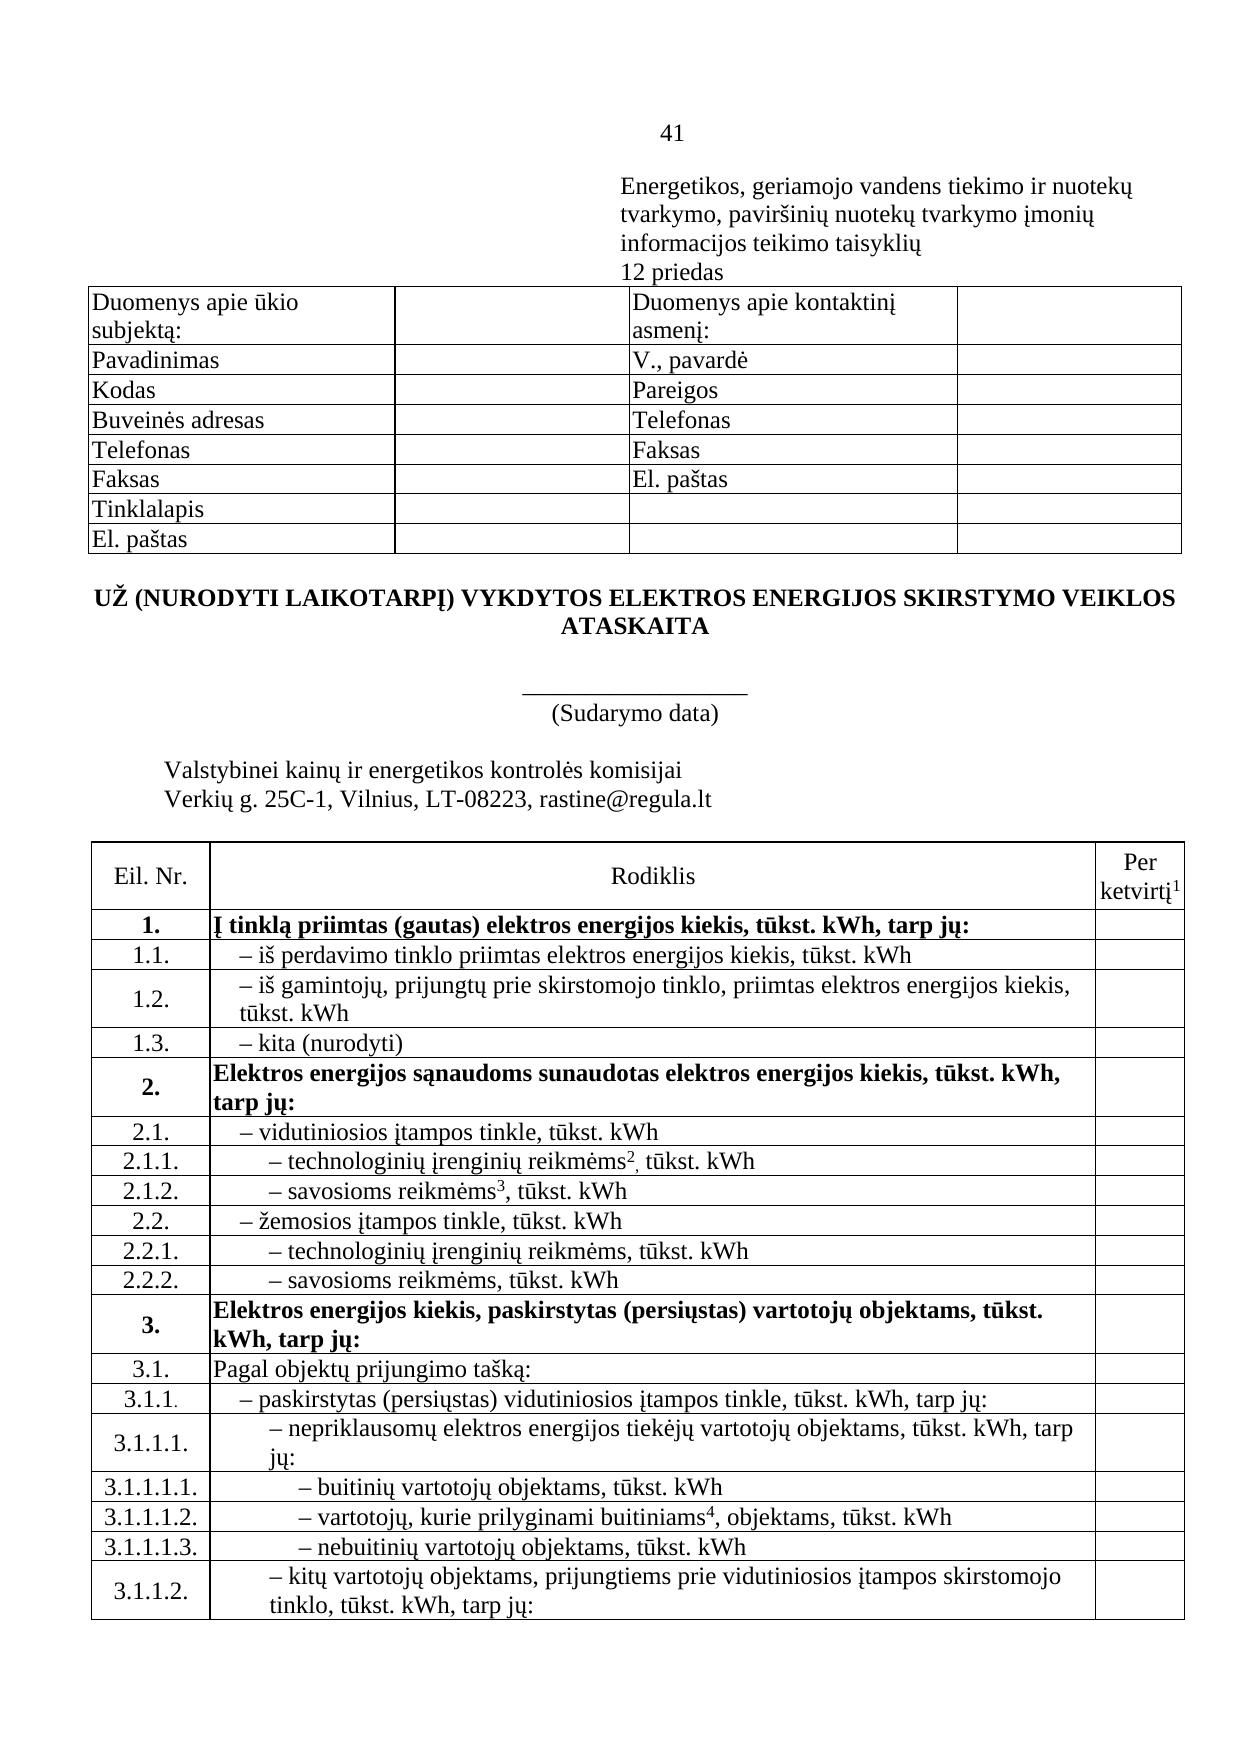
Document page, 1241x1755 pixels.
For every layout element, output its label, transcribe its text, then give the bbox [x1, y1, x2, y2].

table_cell [1096, 1532, 1184, 1560]
table_cell V., pavardė [630, 345, 957, 374]
table_header Per ketvirtį1 [1096, 843, 1184, 909]
table_cell [958, 465, 1181, 493]
text Energetikos, geriamojo vandens tiekimo ir nuotekų tvarkymo, paviršinių nuotekų tvarkymo įmonių informacijos teikimo taisyklių [620, 171, 1181, 257]
table_cell Elektros energijos sąnaudoms sunaudotas elektros energijos kiekis, tūkst. kWh, tarp jų: [211, 1058, 1095, 1116]
table_cell – iš perdavimo tinklo priimtas elektros energijos kiekis, tūkst. kWh [211, 940, 1095, 969]
table_cell [1096, 1058, 1184, 1116]
table_cell [1096, 1117, 1184, 1145]
table_cell Elektros energijos kiekis, paskirstytas (persiųstas) vartotojų objektams, tūkst. kWh, tarp jų: [211, 1295, 1095, 1353]
table_cell – vidutiniosios įtampos tinkle, tūkst. kWh [211, 1117, 1095, 1145]
table_cell – nebuitinių vartotojų objektams, tūkst. kWh [211, 1532, 1095, 1560]
table_cell Buveinės adresas [89, 405, 394, 434]
table_cell – savosioms reikmėms3, tūkst. kWh [211, 1176, 1095, 1205]
table_cell [1096, 1561, 1184, 1619]
table_cell – savosioms reikmėms, tūkst. kWh [211, 1266, 1095, 1294]
table_cell [396, 494, 629, 523]
table_cell Telefonas [89, 435, 394, 463]
table_cell – kitų vartotojų objektams, prijungtiems prie vidutiniosios įtampos skirstomojo tinklo, tūkst. kWh, tarp jų: [211, 1561, 1095, 1619]
table_cell [1096, 1146, 1184, 1175]
table_cell – vartotojų, kurie prilyginami buitiniams4, objektams, tūkst. kWh [211, 1502, 1095, 1531]
table_cell 2.2.2. [92, 1266, 209, 1294]
table_cell [958, 494, 1181, 523]
table_cell El. paštas [89, 524, 394, 553]
table_cell [1096, 1502, 1184, 1531]
table_cell [1096, 1266, 1184, 1294]
table_cell – paskirstytas (persiųstas) vidutiniosios įtampos tinkle, tūkst. kWh, tarp jų: [211, 1384, 1095, 1412]
table_cell [396, 465, 629, 493]
table_cell [1096, 970, 1184, 1027]
table_header [396, 287, 629, 344]
table_cell [1096, 1384, 1184, 1412]
table_cell [396, 375, 629, 404]
table_cell [1096, 1414, 1184, 1471]
table_cell – buitinių vartotojų objektams, tūkst. kWh [211, 1472, 1095, 1501]
table_cell [958, 345, 1181, 374]
table_cell – technologinių įrenginių reikmėms2, tūkst. kWh [211, 1146, 1095, 1175]
table_cell [630, 524, 957, 553]
table_cell Kodas [89, 375, 394, 404]
table_cell – kita (nurodyti) [211, 1028, 1095, 1057]
table_cell [1096, 1295, 1184, 1353]
table_cell 1.2. [92, 970, 209, 1027]
table_cell 2. [92, 1058, 209, 1116]
table_cell – iš gamintojų, prijungtų prie skirstomojo tinklo, priimtas elektros energijos kiekis, tūkst. kWh [211, 970, 1095, 1027]
table_cell [958, 405, 1181, 434]
table_cell Telefonas [630, 405, 957, 434]
text UŽ (NURODYTI LAIKOTARPĮ) VYKDYTOS ELEKTROS ENERGIJOS SKIRSTYMO VEIKLOS ATASKAITA [89, 583, 1181, 640]
table_cell [958, 435, 1181, 463]
table_cell Faksas [630, 435, 957, 463]
text Valstybinei kainų ir energetikos kontrolės komisijai [89, 755, 1181, 784]
table_cell 3.1.1.2. [92, 1561, 209, 1619]
table_cell Tinklalapis [89, 494, 394, 523]
table_cell Pavadinimas [89, 345, 394, 374]
table_cell El. paštas [630, 465, 957, 493]
text __________________ [89, 669, 1181, 698]
table_cell [630, 494, 957, 523]
text Verkių g. 25C-1, Vilnius, LT-08223, rastine@regula.lt [89, 784, 1181, 813]
table_cell [1096, 1206, 1184, 1235]
table_cell 1.1. [92, 940, 209, 969]
table_cell [396, 405, 629, 434]
table_header Duomenys apie ūkio subjektą: [89, 287, 394, 344]
table_cell 3.1.1.1. [92, 1414, 209, 1471]
table_cell Faksas [89, 465, 394, 493]
table_cell [1096, 1028, 1184, 1057]
table_cell 2.1.2. [92, 1176, 209, 1205]
table_cell 3.1.1.1.2. [92, 1502, 209, 1531]
table_header [958, 287, 1181, 344]
table_cell 2.1. [92, 1117, 209, 1145]
table_cell [396, 524, 629, 553]
table_cell – technologinių įrenginių reikmėms, tūkst. kWh [211, 1236, 1095, 1264]
table_cell [1096, 940, 1184, 969]
table_cell [1096, 1236, 1184, 1264]
table_cell [396, 435, 629, 463]
table_cell [1096, 910, 1184, 939]
text (Sudarymo data) [89, 698, 1181, 726]
table_cell [958, 375, 1181, 404]
table_cell 3.1.1.1.3. [92, 1532, 209, 1560]
table_cell 2.1.1. [92, 1146, 209, 1175]
table_cell [1096, 1354, 1184, 1383]
table_cell [1096, 1472, 1184, 1501]
table_cell 3. [92, 1295, 209, 1353]
table_cell 1.3. [92, 1028, 209, 1057]
table_cell – žemosios įtampos tinkle, tūkst. kWh [211, 1206, 1095, 1235]
table_cell 3.1. [92, 1354, 209, 1383]
table_header Eil. Nr. [92, 843, 209, 909]
text 12 priedas [620, 257, 1181, 286]
table_cell 1. [92, 910, 209, 939]
table_header Duomenys apie kontaktinį asmenį: [630, 287, 957, 344]
table_cell – nepriklausomų elektros energijos tiekėjų vartotojų objektams, tūkst. kWh, tarp jų: [211, 1414, 1095, 1471]
table_cell 2.2. [92, 1206, 209, 1235]
table_cell 2.2.1. [92, 1236, 209, 1264]
table_cell Į tinklą priimtas (gautas) elektros energijos kiekis, tūkst. kWh, tarp jų: [211, 910, 1095, 939]
table_cell Pareigos [630, 375, 957, 404]
table_cell 3.1.1.1.1. [92, 1472, 209, 1501]
table_cell [1096, 1176, 1184, 1205]
table_cell [958, 524, 1181, 553]
table_cell [396, 345, 629, 374]
table_cell Pagal objektų prijungimo tašką: [211, 1354, 1095, 1383]
table_cell 3.1.1. [92, 1384, 209, 1412]
table_header Rodiklis [211, 843, 1095, 909]
